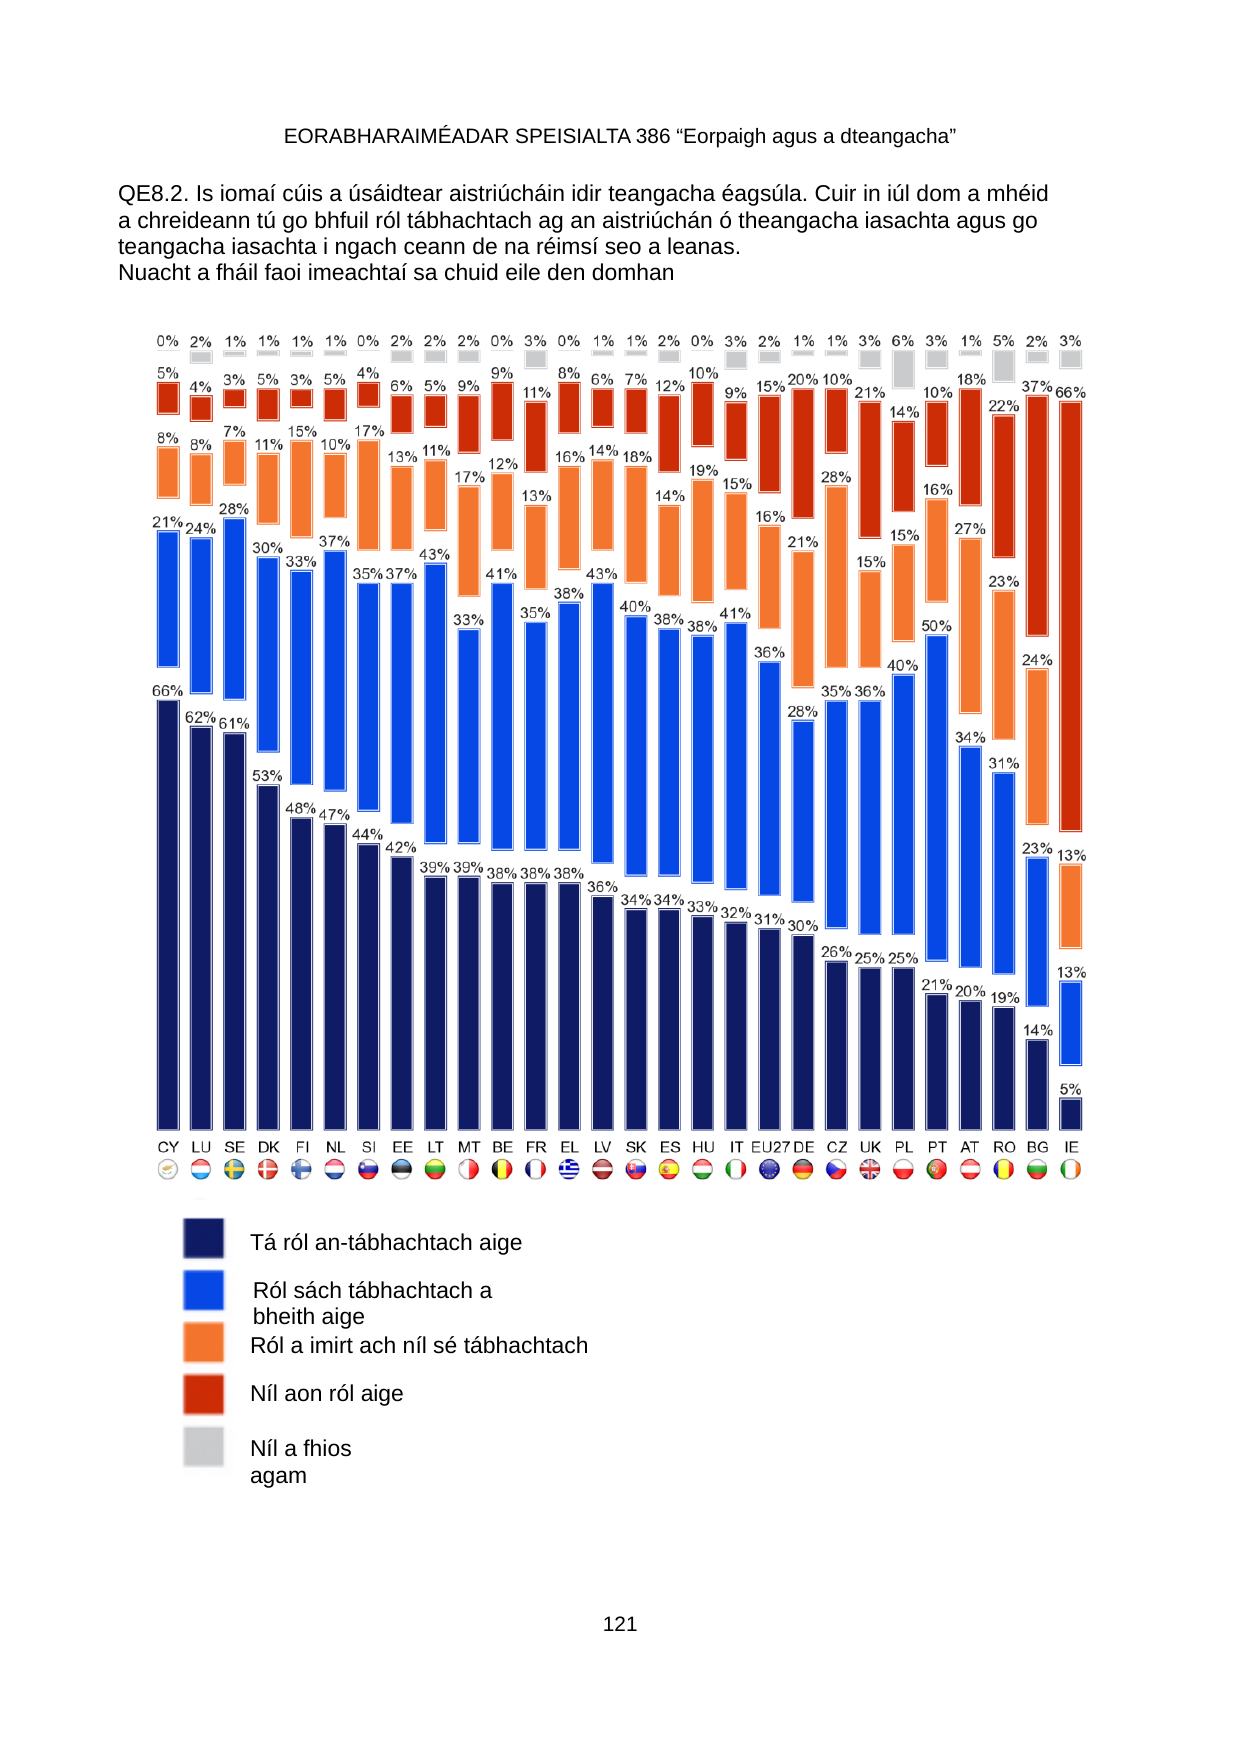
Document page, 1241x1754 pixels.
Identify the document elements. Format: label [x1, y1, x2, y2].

picture [136, 328, 1108, 1185]
picture [146, 1198, 236, 1482]
